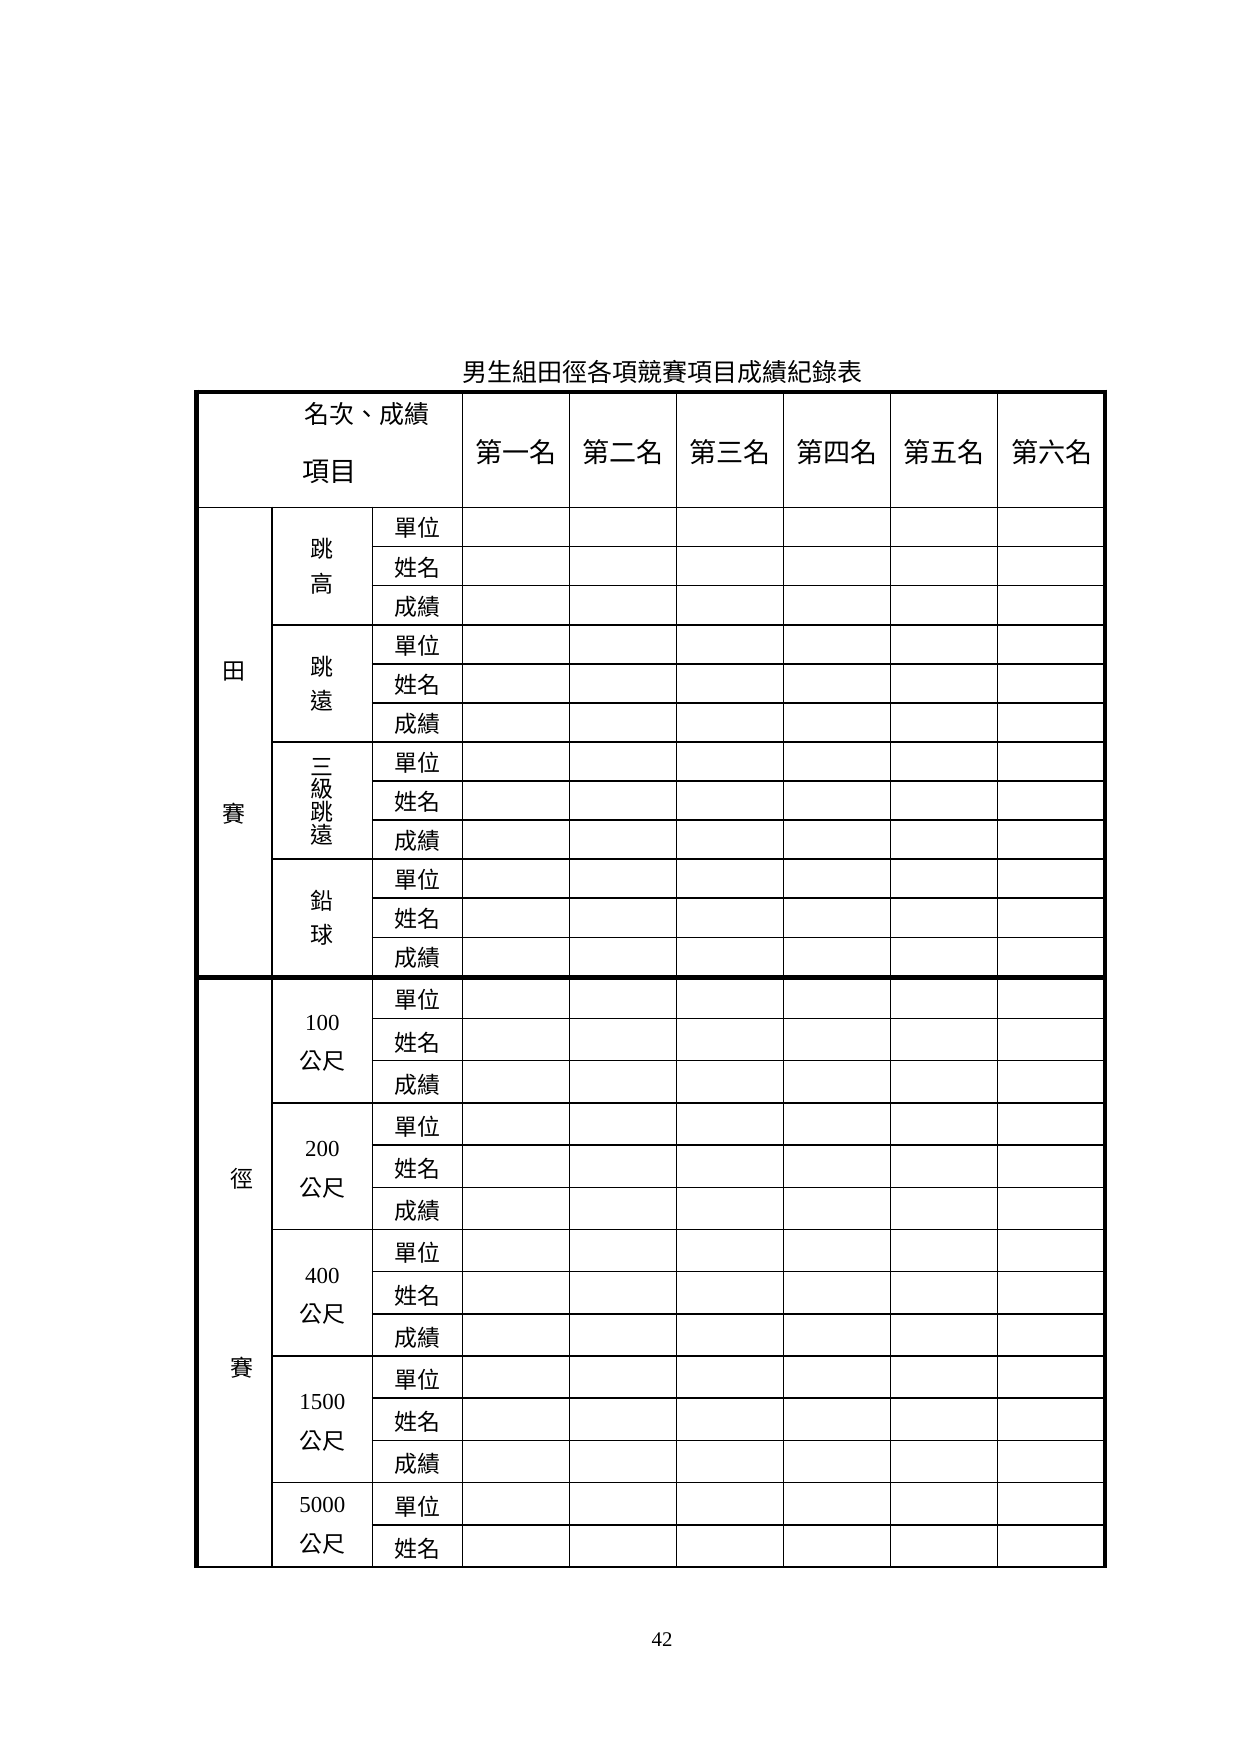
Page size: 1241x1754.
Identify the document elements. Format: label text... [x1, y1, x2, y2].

table_cell [784, 1146, 890, 1186]
table_cell [677, 1061, 783, 1102]
table_cell [463, 1019, 569, 1060]
table_cell 1500 公尺 [273, 1357, 372, 1482]
table_cell [998, 1399, 1103, 1439]
table_cell [784, 586, 890, 624]
table_cell [998, 899, 1103, 936]
table_cell 5000 公尺 [273, 1483, 372, 1566]
table_cell [570, 626, 676, 663]
table_cell [998, 1357, 1103, 1397]
table_cell [784, 1441, 890, 1482]
table_cell [891, 1399, 997, 1439]
table_cell [891, 1526, 997, 1566]
table_cell [998, 1483, 1103, 1524]
table_cell 成績 [373, 586, 462, 624]
table_cell [998, 1019, 1103, 1060]
table_cell [677, 1188, 783, 1228]
table_cell [463, 1104, 569, 1144]
table_cell 400 公尺 [273, 1230, 372, 1355]
table_cell [570, 1061, 676, 1102]
table_cell [677, 899, 783, 936]
table_cell [570, 860, 676, 897]
table_cell [891, 821, 997, 858]
table_cell [784, 1019, 890, 1060]
table_cell [784, 899, 890, 936]
table_header 第一名 [463, 394, 569, 507]
table_cell [570, 743, 676, 780]
table_cell [784, 860, 890, 897]
table_cell [570, 1104, 676, 1144]
table_cell 成績 [373, 821, 462, 858]
table_cell 姓名 [373, 1146, 462, 1186]
table_cell [463, 1272, 569, 1313]
table_cell [463, 1441, 569, 1482]
table_cell 成績 [373, 1315, 462, 1355]
table_cell [570, 665, 676, 702]
table_cell 成績 [373, 1188, 462, 1228]
table_cell [570, 782, 676, 819]
table_cell [463, 626, 569, 663]
table_cell 單位 [373, 626, 462, 663]
table_cell [998, 1315, 1103, 1355]
table_cell [463, 899, 569, 936]
table_header 第六名 [998, 394, 1103, 507]
table_cell [463, 704, 569, 741]
table_cell 田 賽 [199, 508, 271, 975]
table_cell [570, 547, 676, 585]
table_cell 三級跳遠 [273, 743, 372, 858]
table_cell [784, 980, 890, 1018]
table_cell [677, 547, 783, 585]
table_cell 成績 [373, 704, 462, 741]
table_cell [570, 821, 676, 858]
table_cell [784, 1230, 890, 1271]
table_cell [570, 1483, 676, 1524]
table_cell [998, 980, 1103, 1018]
table_cell [570, 1272, 676, 1313]
table_cell [570, 938, 676, 975]
table_cell [998, 938, 1103, 975]
table_cell [891, 508, 997, 546]
table_cell [463, 1315, 569, 1355]
table_cell [570, 704, 676, 741]
table_cell [784, 1483, 890, 1524]
table_cell [998, 586, 1103, 624]
table_cell [998, 665, 1103, 702]
table_cell [463, 821, 569, 858]
table_cell [570, 1441, 676, 1482]
table_cell [998, 1146, 1103, 1186]
table_cell 單位 [373, 1230, 462, 1271]
table_cell [784, 782, 890, 819]
table_header 第四名 [784, 394, 890, 507]
table_cell [998, 704, 1103, 741]
table_cell [677, 1483, 783, 1524]
table_cell [998, 1441, 1103, 1482]
table_cell [677, 665, 783, 702]
table_cell [570, 1526, 676, 1566]
table_cell [677, 1104, 783, 1144]
table_cell [998, 1061, 1103, 1102]
table_cell [998, 1188, 1103, 1228]
table_cell 100 公尺 [273, 980, 372, 1102]
table_cell [570, 1146, 676, 1186]
table_cell [463, 782, 569, 819]
table_cell [891, 1146, 997, 1186]
table_cell [891, 1272, 997, 1313]
table_cell [784, 1061, 890, 1102]
table_cell [891, 782, 997, 819]
table_cell [891, 860, 997, 897]
table_cell [570, 586, 676, 624]
table_cell 跳 高 [273, 508, 372, 624]
table_cell [891, 1441, 997, 1482]
table_cell [891, 665, 997, 702]
table_cell [998, 782, 1103, 819]
table_cell [463, 508, 569, 546]
table_cell [784, 1399, 890, 1439]
table_cell 徑 賽 [199, 980, 271, 1566]
table_cell [891, 1061, 997, 1102]
table_cell [570, 899, 676, 936]
table_cell [677, 1019, 783, 1060]
table_cell [784, 821, 890, 858]
table_cell 單位 [373, 1104, 462, 1144]
table_cell [677, 508, 783, 546]
table_cell [784, 626, 890, 663]
table_cell [891, 547, 997, 585]
table_cell 姓名 [373, 1272, 462, 1313]
table_cell [784, 508, 890, 546]
table_header 第二名 [570, 394, 676, 507]
table_cell [784, 1272, 890, 1313]
table_cell [463, 1357, 569, 1397]
table_cell [677, 626, 783, 663]
table_cell [677, 1441, 783, 1482]
table_cell [891, 1019, 997, 1060]
table_cell 姓名 [373, 665, 462, 702]
table_cell [570, 980, 676, 1018]
table_cell [677, 938, 783, 975]
table_cell [463, 938, 569, 975]
table_cell [998, 547, 1103, 585]
table_cell [677, 782, 783, 819]
table_cell 姓名 [373, 1526, 462, 1566]
table_cell 姓名 [373, 1399, 462, 1439]
table_cell [570, 508, 676, 546]
table_cell [998, 743, 1103, 780]
table_cell 跳 遠 [273, 626, 372, 741]
table_cell [891, 586, 997, 624]
table_cell 鉛 球 [273, 860, 372, 975]
table_cell [784, 743, 890, 780]
table_cell [891, 704, 997, 741]
table_cell 單位 [373, 980, 462, 1018]
table_cell [998, 1526, 1103, 1566]
table_cell [463, 665, 569, 702]
table_cell 單位 [373, 1357, 462, 1397]
table_cell [784, 665, 890, 702]
table_cell [784, 704, 890, 741]
table_cell 成績 [373, 1061, 462, 1102]
table_cell [570, 1399, 676, 1439]
table_cell [891, 1483, 997, 1524]
table_cell [784, 1315, 890, 1355]
table_cell [677, 1315, 783, 1355]
table_cell 單位 [373, 743, 462, 780]
table_cell [463, 860, 569, 897]
table_cell [677, 860, 783, 897]
table_cell [891, 1230, 997, 1271]
table_cell [891, 899, 997, 936]
table_header 名次、成績 項目 [199, 394, 462, 507]
table_cell [677, 980, 783, 1018]
table_cell [998, 860, 1103, 897]
table_cell [891, 626, 997, 663]
table_cell [463, 1230, 569, 1271]
table_cell 姓名 [373, 547, 462, 585]
table_cell [891, 1315, 997, 1355]
table_header 第三名 [677, 394, 783, 507]
table_cell [463, 1399, 569, 1439]
table_cell [891, 938, 997, 975]
table_cell 成績 [373, 938, 462, 975]
table_cell [570, 1188, 676, 1228]
table_header 第五名 [891, 394, 997, 507]
table_cell [891, 743, 997, 780]
table_cell [463, 1188, 569, 1228]
table_cell [570, 1230, 676, 1271]
table_cell [463, 1146, 569, 1186]
table_cell 姓名 [373, 899, 462, 936]
table_cell [677, 1357, 783, 1397]
table_cell [891, 1357, 997, 1397]
table_cell [677, 586, 783, 624]
table_cell [784, 938, 890, 975]
table_cell [891, 980, 997, 1018]
table_cell 單位 [373, 508, 462, 546]
table_cell [570, 1315, 676, 1355]
table_cell [998, 1230, 1103, 1271]
table_cell [463, 980, 569, 1018]
table_cell [677, 1526, 783, 1566]
table_cell [998, 508, 1103, 546]
table_cell [463, 1483, 569, 1524]
table_cell [677, 743, 783, 780]
table_cell [784, 1188, 890, 1228]
table_cell [998, 1272, 1103, 1313]
table_cell [784, 1357, 890, 1397]
table_cell [998, 821, 1103, 858]
table_cell [784, 1526, 890, 1566]
table_cell [998, 626, 1103, 663]
table_cell 單位 [373, 860, 462, 897]
table_cell [677, 1399, 783, 1439]
table_cell [463, 1526, 569, 1566]
table_cell [463, 586, 569, 624]
table_cell 姓名 [373, 782, 462, 819]
table_cell [891, 1188, 997, 1228]
table_cell [677, 704, 783, 741]
text 男生組田徑各項競賽項目成績紀錄表 [167, 352, 1157, 389]
table_cell [998, 1104, 1103, 1144]
table_cell 200 公尺 [273, 1104, 372, 1228]
table_cell 單位 [373, 1483, 462, 1524]
table_cell 成績 [373, 1441, 462, 1482]
table_cell [677, 1146, 783, 1186]
table_cell [463, 743, 569, 780]
table_cell [570, 1357, 676, 1397]
table_cell [891, 1104, 997, 1144]
table_cell [784, 547, 890, 585]
table_cell [463, 547, 569, 585]
table_cell [677, 1272, 783, 1313]
table_cell [784, 1104, 890, 1144]
table_cell [677, 821, 783, 858]
table_cell [677, 1230, 783, 1271]
table_cell 姓名 [373, 1019, 462, 1060]
table_cell [570, 1019, 676, 1060]
table_cell [463, 1061, 569, 1102]
